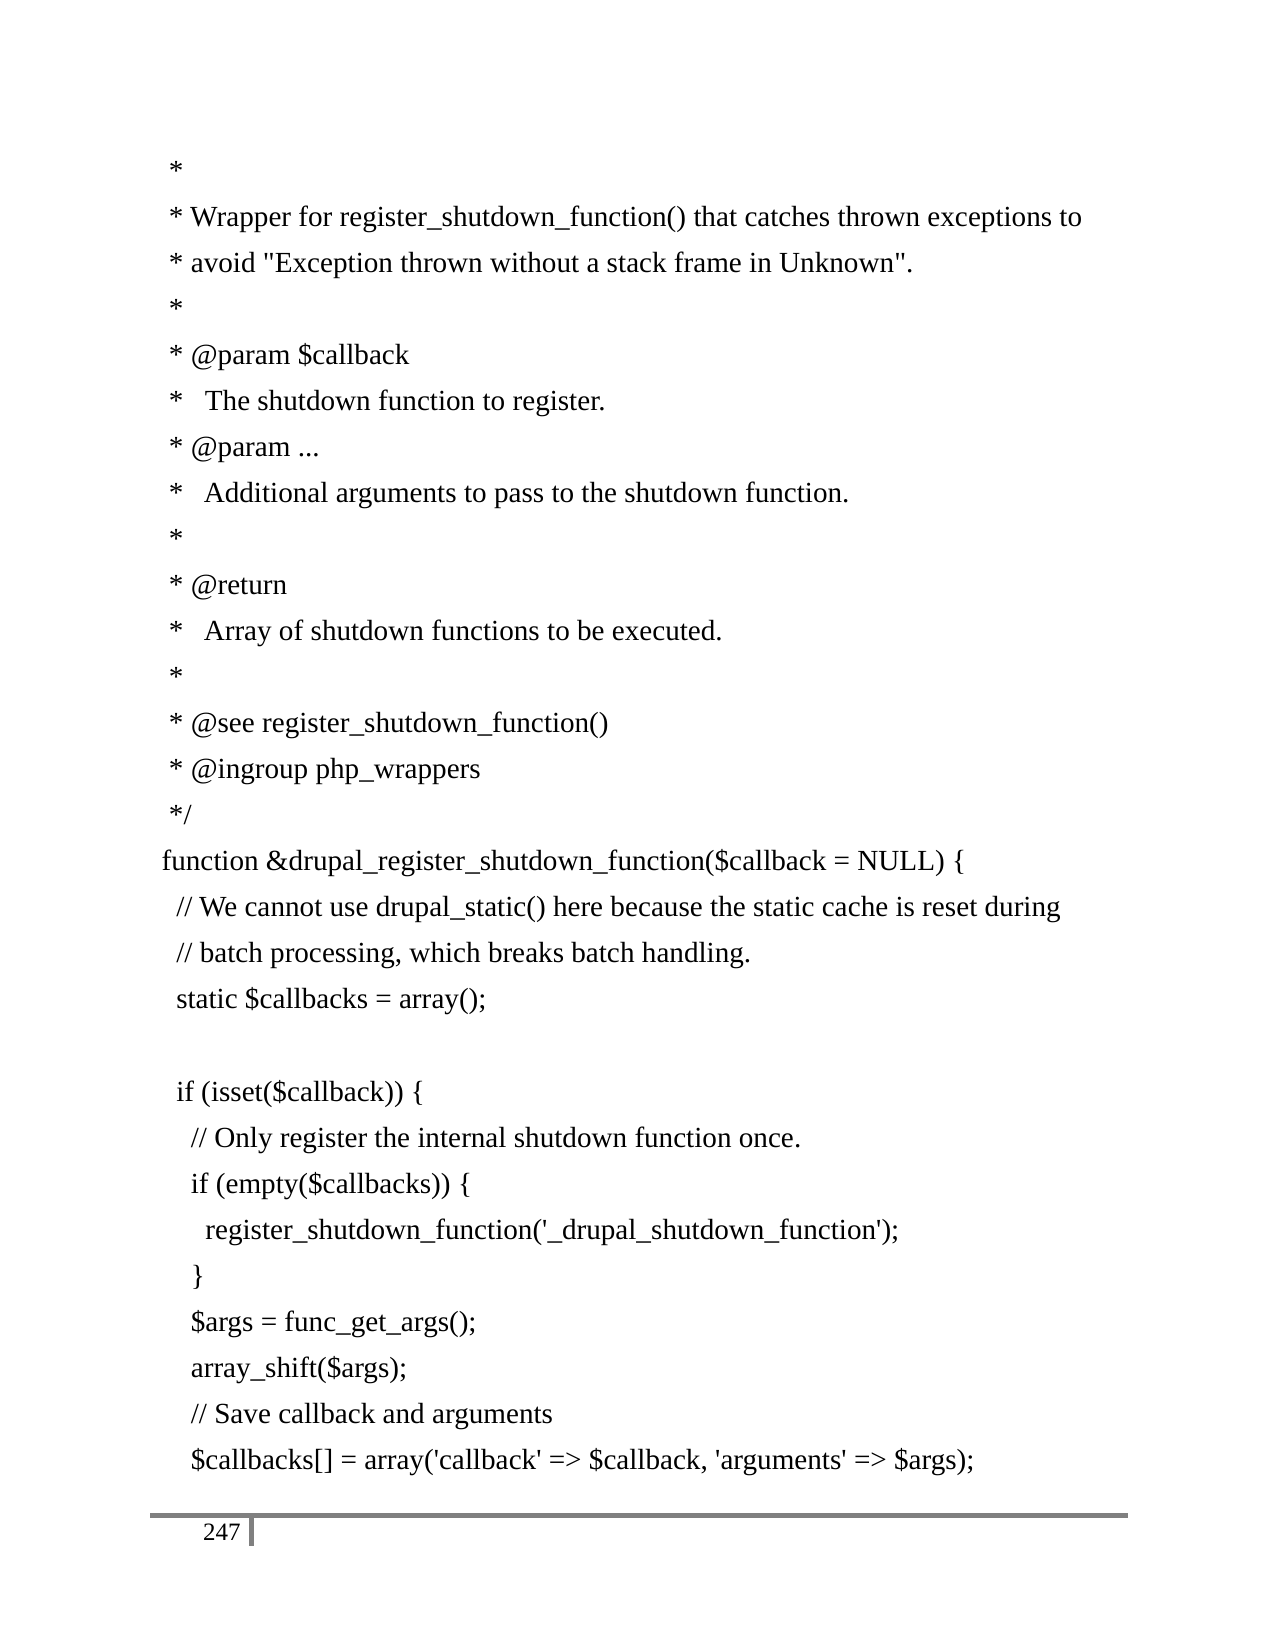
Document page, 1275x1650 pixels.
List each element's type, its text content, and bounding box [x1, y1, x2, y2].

text function &drupal_register_shutdown_function($callback = NULL) { [161, 843, 1117, 877]
text // Only register the internal shutdown function once. [161, 1120, 1117, 1153]
text * [161, 291, 1117, 324]
text * [161, 659, 1117, 693]
text // We cannot use drupal_static() here because the static cache is reset during [161, 889, 1117, 923]
text */ [161, 797, 1117, 831]
text // batch processing, which breaks batch handling. [161, 936, 1117, 969]
text $args = func_get_args(); [161, 1304, 1117, 1337]
text * The shutdown function to register. [161, 383, 1117, 417]
text * avoid "Exception thrown without a stack frame in Unknown". [161, 245, 1117, 278]
text * Wrapper for register_shutdown_function() that catches thrown exceptions to [161, 199, 1117, 232]
text if (isset($callback)) { [161, 1074, 1117, 1107]
text * Array of shutdown functions to be executed. [161, 613, 1117, 647]
text $callbacks[] = array('callback' => $callback, 'arguments' => $args); [161, 1442, 1117, 1476]
text * @param $callback [161, 337, 1117, 371]
text * @see register_shutdown_function() [161, 705, 1117, 739]
text } [161, 1258, 1117, 1291]
text * @ingroup php_wrappers [161, 751, 1117, 785]
text if (empty($callbacks)) { [161, 1166, 1117, 1199]
text array_shift($args); [161, 1350, 1117, 1383]
text * [161, 153, 1117, 186]
text * Additional arguments to pass to the shutdown function. [161, 475, 1117, 509]
text static $callbacks = array(); [161, 982, 1117, 1015]
text * [161, 521, 1117, 555]
text // Save callback and arguments [161, 1396, 1117, 1429]
text * @param ... [161, 429, 1117, 463]
text register_shutdown_function('_drupal_shutdown_function'); [161, 1212, 1117, 1245]
text * @return [161, 567, 1117, 601]
